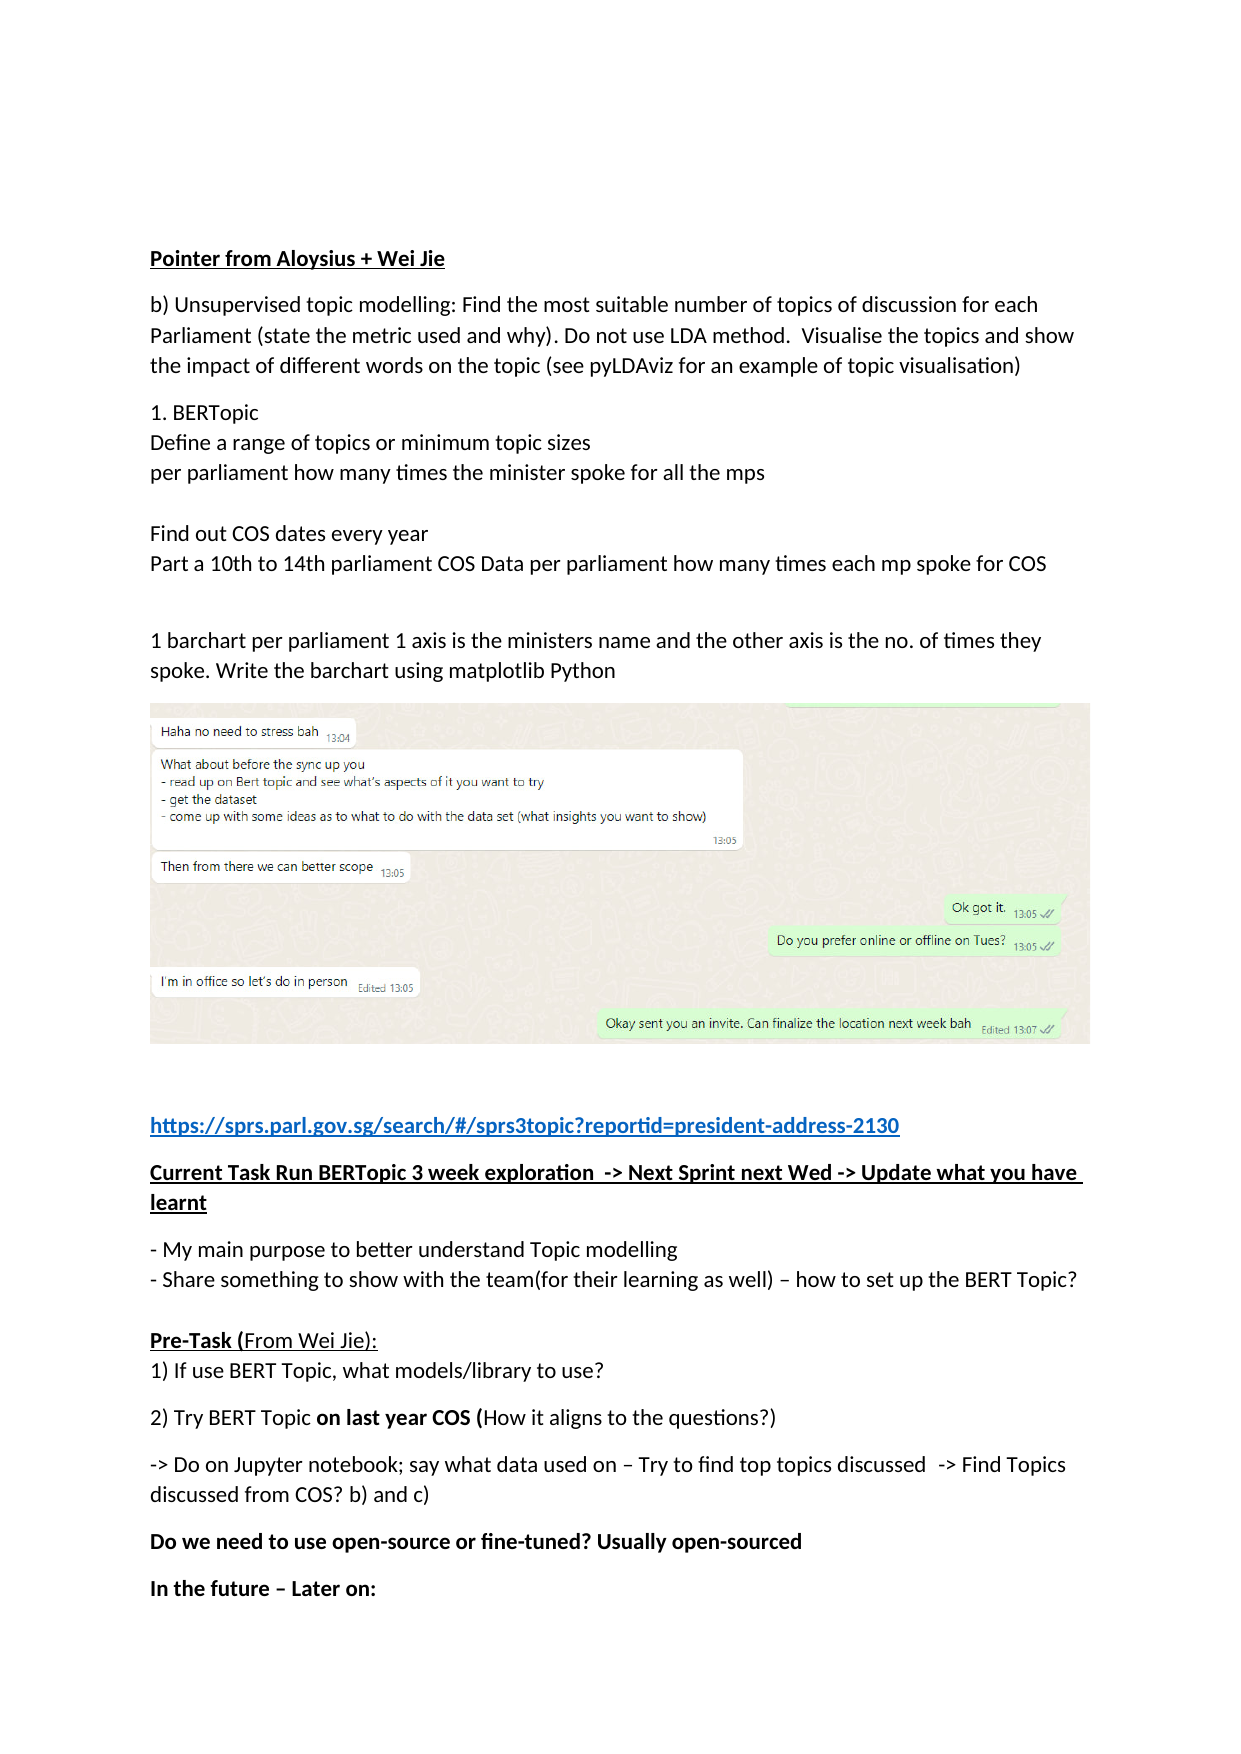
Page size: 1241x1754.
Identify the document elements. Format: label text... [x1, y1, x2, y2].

text Find out COS dates every year [150, 519, 1090, 547]
text per parliament how many times the minister spoke for all the mps [150, 458, 1090, 486]
text Pointer from Aloysius + Wei Jie [150, 244, 1090, 272]
text - Share something to show with the team(for their learning as well) – how to set up the BERT Topic? [150, 1265, 1090, 1293]
text 2) Try BERT Topic on last year COS (How it aligns to the questions?) [150, 1403, 1090, 1431]
text 1) If use BERT Topic, what models/library to use? [150, 1356, 1090, 1384]
text 1 barchart per parliament 1 axis is the ministers name and the other axis is the no. of times they spoke. Write the barchart using matplotlib Python [150, 626, 1090, 684]
text Current Task Run BERTopic 3 week exploration -> Next Sprint next Wed -> Update what you have learnt [150, 1158, 1090, 1216]
text In the future – Later on: [150, 1574, 1090, 1602]
picture [150, 703, 1091, 1044]
text Define a range of topics or minimum topic sizes [150, 428, 1090, 456]
text Part a 10th to 14th parliament COS Data per parliament how many times each mp spoke for COS [150, 549, 1090, 577]
text 1. BERTopic [150, 398, 1090, 426]
text - My main purpose to better understand Topic modelling [150, 1235, 1090, 1263]
text Do we need to use open-source or fine-tuned? Usually open-sourced [150, 1527, 1090, 1555]
text -> Do on Jupyter notebook; say what data used on – Try to find top topics discussed -> Find Topics discussed from COS? b) and c) [150, 1450, 1090, 1508]
text https://sprs.parl.gov.sg/search/#/sprs3topic?reportid=president-address-2130 [150, 1111, 1090, 1139]
text b) Unsupervised topic modelling: Find the most suitable number of topics of discussion for each Parliament (state the metric used and why). Do not use LDA method. Visualise the topics and show the impact of different words on the topic (see pyLDAviz for an example of topic visualisation) [150, 291, 1090, 379]
text Pre-Task (From Wei Jie): [150, 1326, 1090, 1354]
